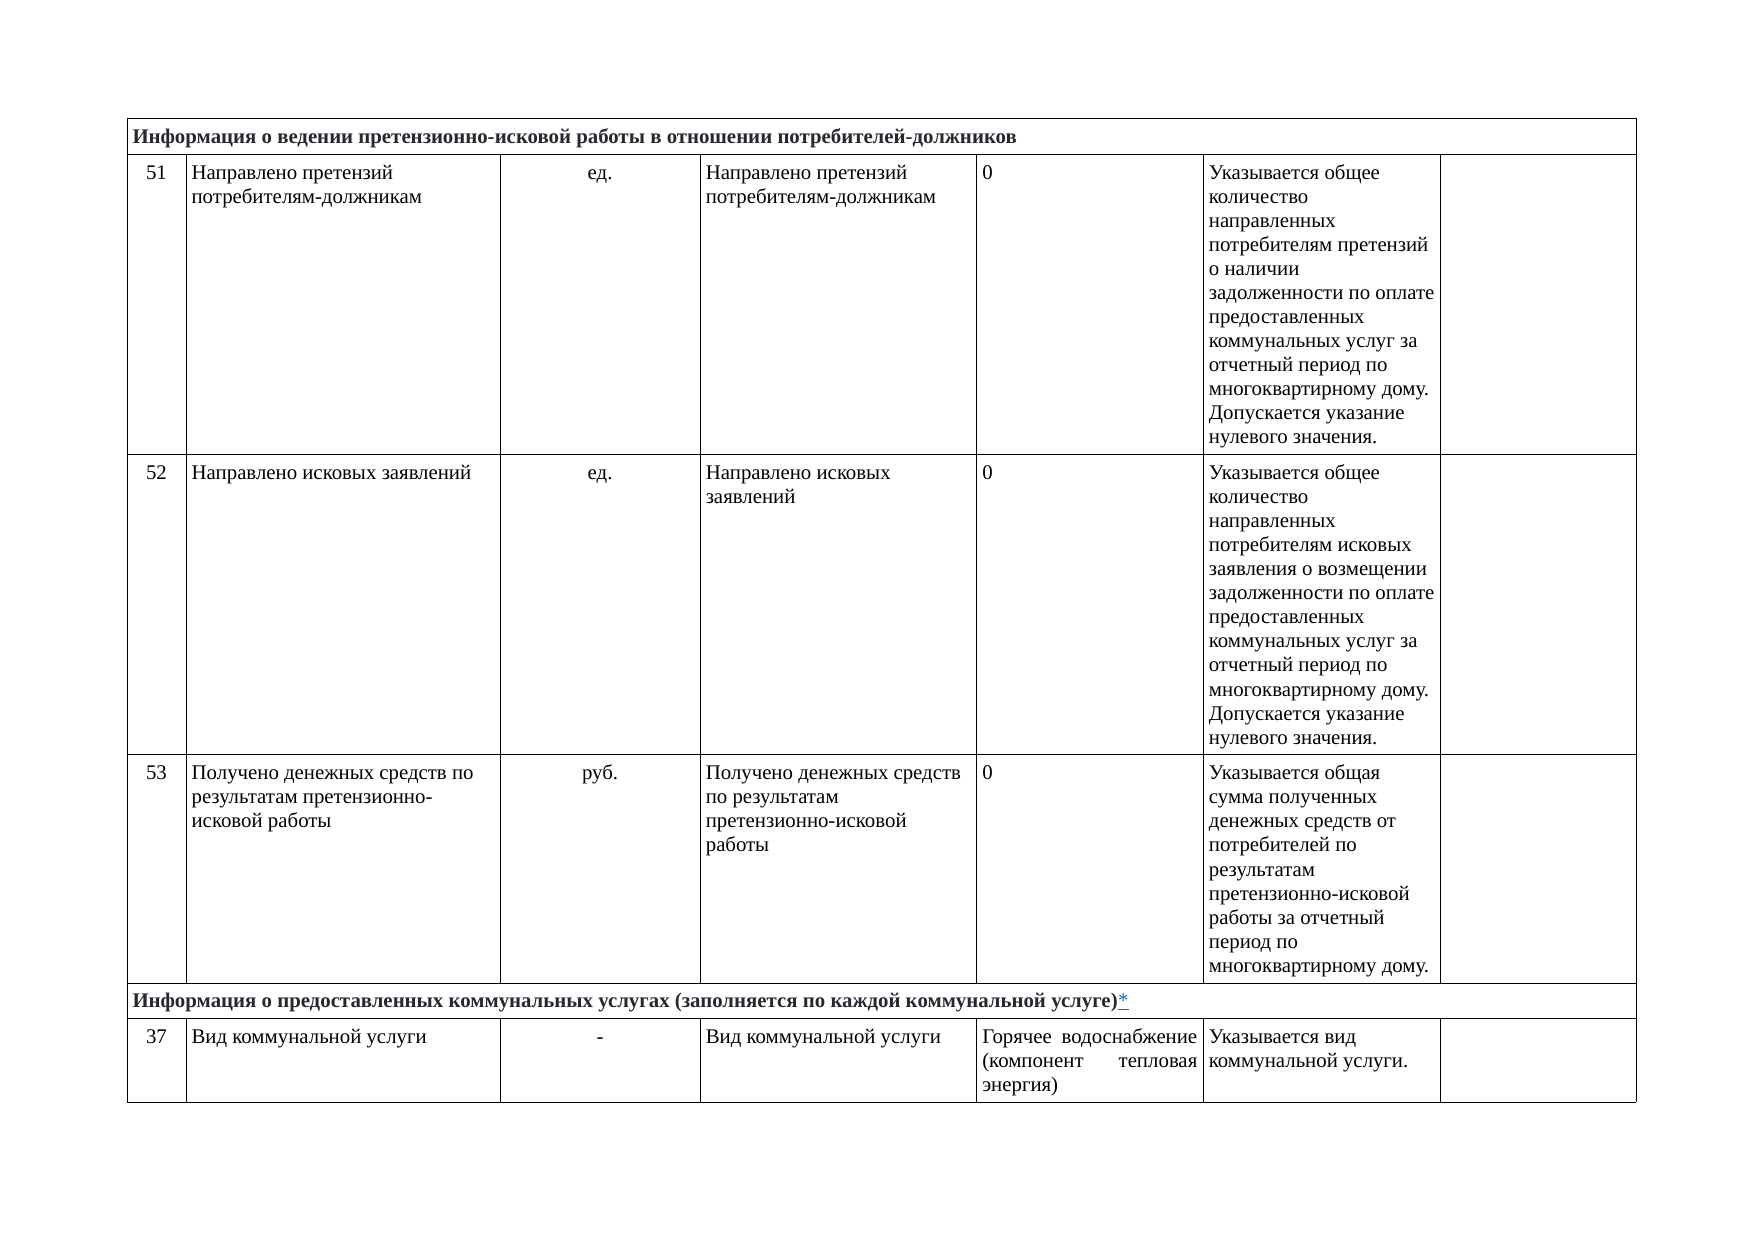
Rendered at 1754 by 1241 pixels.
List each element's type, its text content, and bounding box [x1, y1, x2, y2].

table_cell Получено денежных средств по результатам претензионно-исковой работы [701, 755, 976, 982]
table_cell ед. [501, 155, 700, 454]
table_cell руб. [501, 755, 700, 982]
table_cell Указывается общая сумма полученных денежных средств от потребителей по результатам претензионно-исковой работы за отчетный период по многоквартирному дому. [1204, 755, 1440, 982]
table_cell Информация о ведении претензионно-исковой работы в отношении потребителей-должников [128, 119, 1636, 154]
table_cell 0 [977, 155, 1203, 454]
table_cell Вид коммунальной услуги [701, 1019, 976, 1102]
table_cell [1441, 755, 1636, 982]
table_cell 0 [977, 455, 1203, 754]
table_cell Указывается общее количество направленных потребителям исковых заявления о возмещении задолженности по оплате предоставленных коммунальных услуг за отчетный период по многоквартирному дому. Допускается указание нулевого значения. [1204, 455, 1440, 754]
table_cell 0 [977, 755, 1203, 982]
table_cell Направлено исковых заявлений [187, 455, 500, 754]
table_cell Информация о предоставленных коммунальных услугах (заполняется по каждой коммунальной услуге)* [128, 984, 1636, 1018]
table_cell [1441, 155, 1636, 454]
table_cell 51 [128, 155, 186, 454]
table_cell 37 [128, 1019, 186, 1102]
table_cell Направлено исковых заявлений [701, 455, 976, 754]
table_cell ед. [501, 455, 700, 754]
table_cell Горячее водоснабжение (компонент тепловая энергия) [977, 1019, 1203, 1102]
table_cell 53 [128, 755, 186, 982]
table_cell Указывается вид коммунальной услуги. [1204, 1019, 1440, 1102]
table_cell Получено денежных средств по результатам претензионно-исковой работы [187, 755, 500, 982]
table_cell Вид коммунальной услуги [187, 1019, 500, 1102]
table_cell 52 [128, 455, 186, 754]
table_cell Направлено претензий потребителям-должникам [187, 155, 500, 454]
table_cell Направлено претензий потребителям-должникам [701, 155, 976, 454]
table_cell [1441, 1019, 1636, 1102]
table_cell - [501, 1019, 700, 1102]
table_cell [1441, 455, 1636, 754]
table_cell Указывается общее количество направленных потребителям претензий о наличии задолженности по оплате предоставленных коммунальных услуг за отчетный период по многоквартирному дому. Допускается указание нулевого значения. [1204, 155, 1440, 454]
